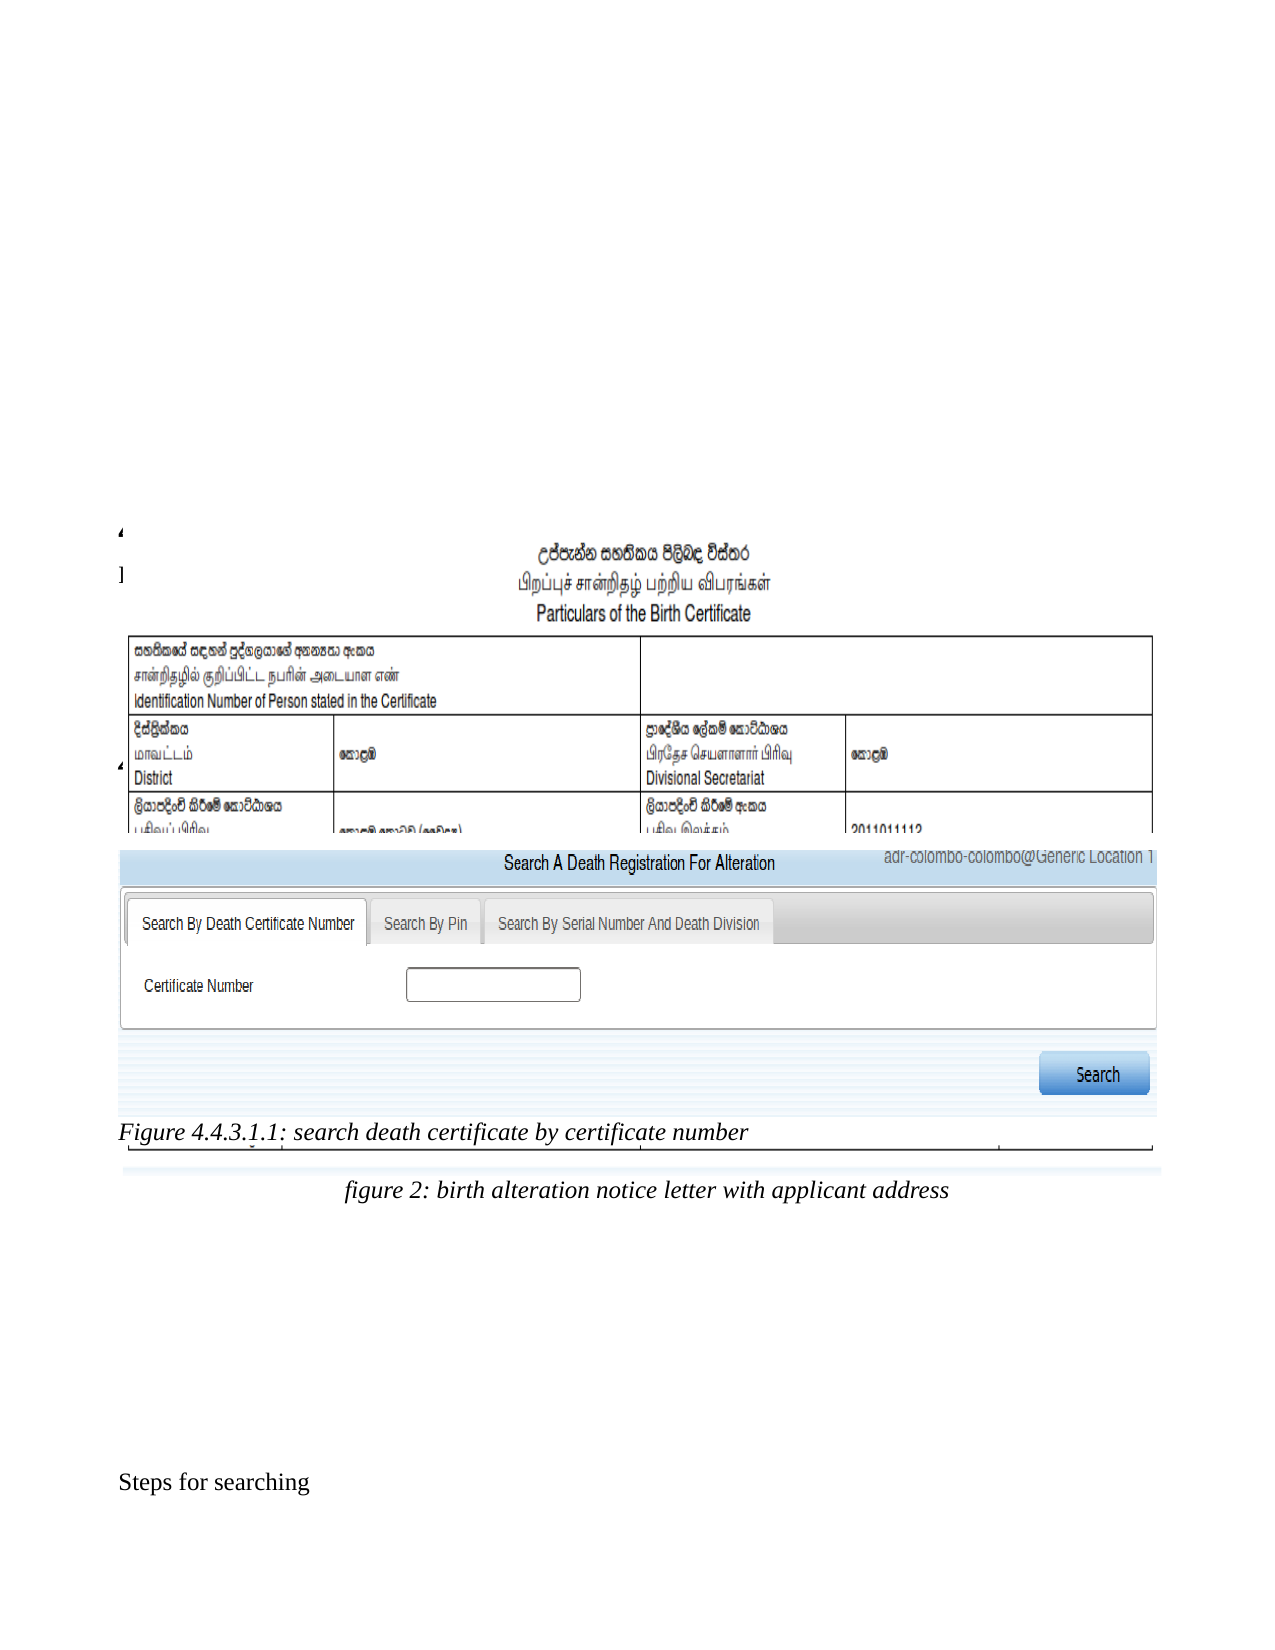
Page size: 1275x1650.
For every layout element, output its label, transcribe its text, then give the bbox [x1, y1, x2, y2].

text figure 2: birth alteration notice letter with applicant address [123, 1176, 1162, 1204]
text Steps for searching [118, 1467, 1157, 1496]
picture [118, 507, 1162, 1176]
text [118, 845, 1157, 850]
text Figure 4.4.3.1.1: search death certificate by certificate number [118, 1117, 1157, 1146]
